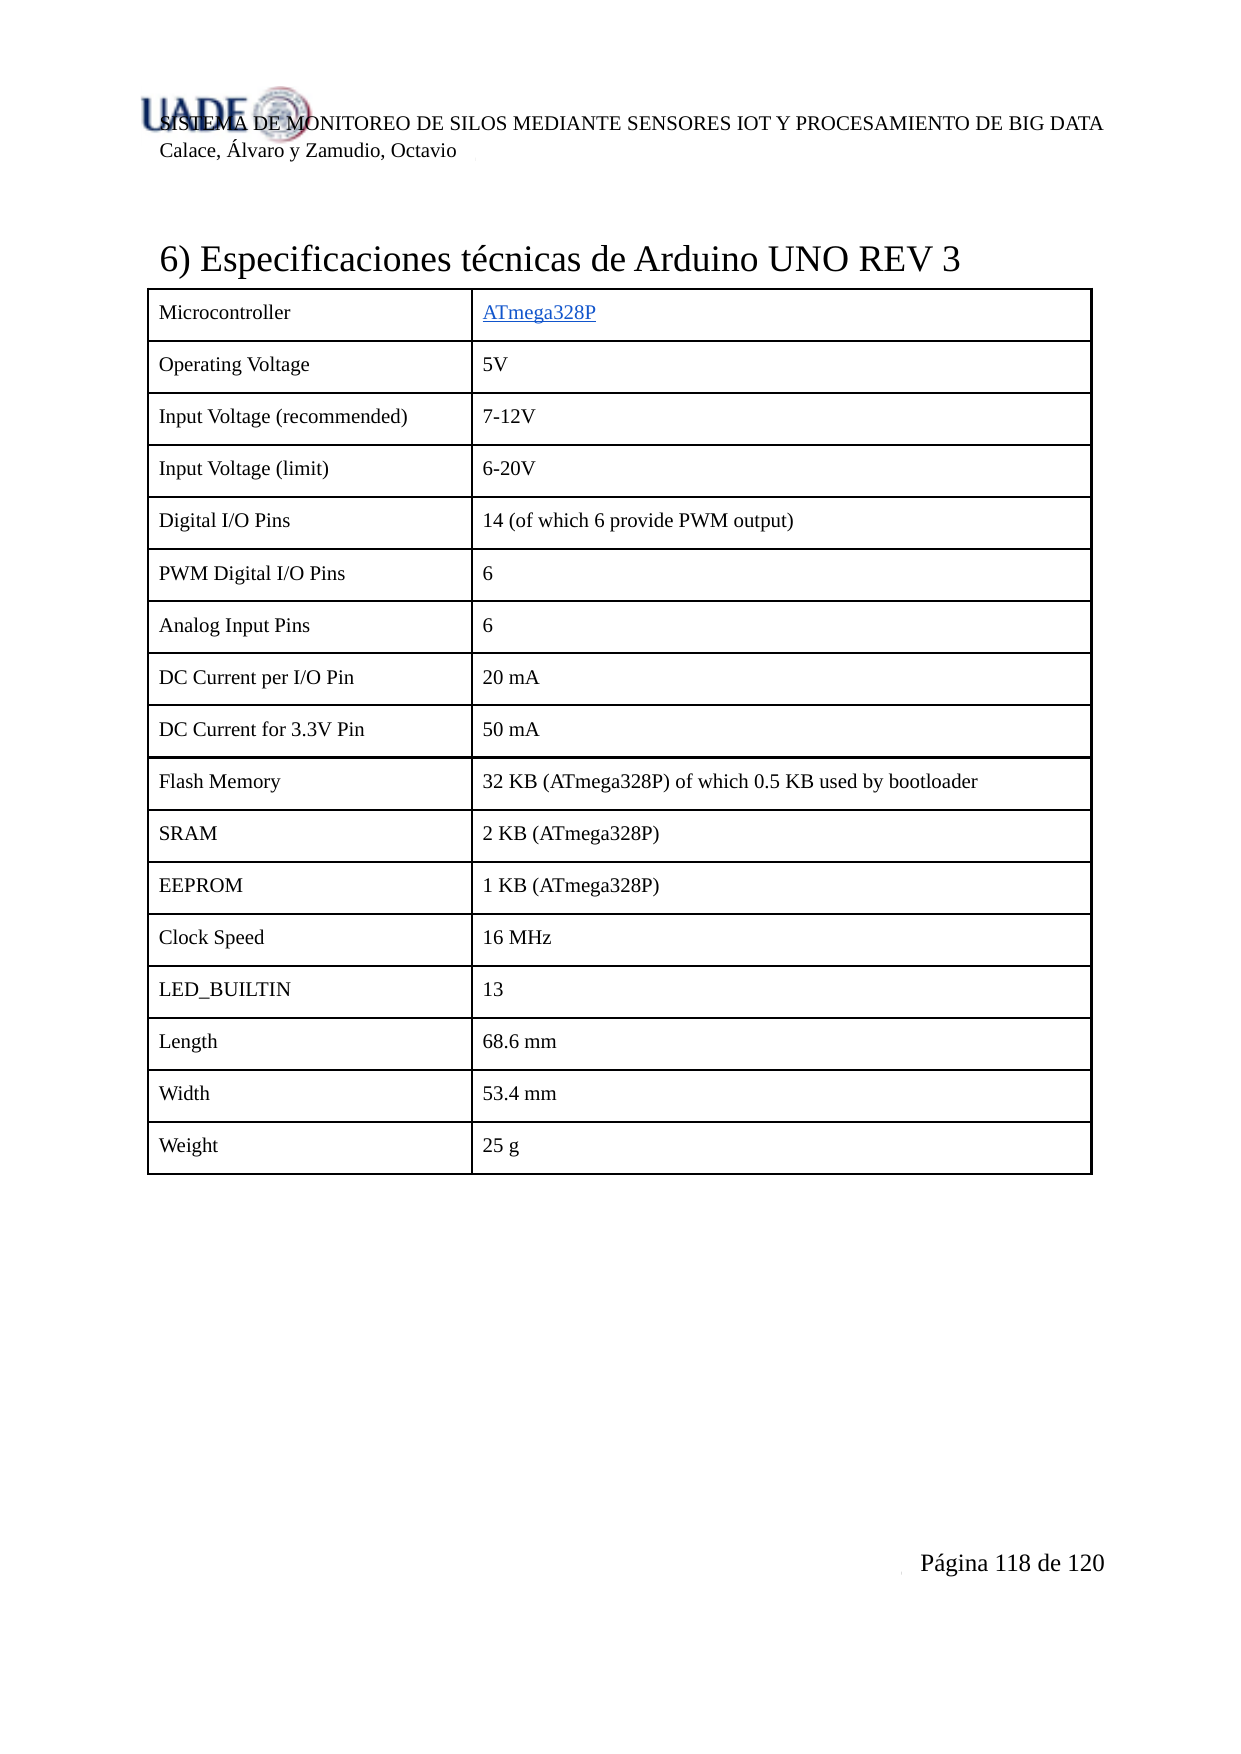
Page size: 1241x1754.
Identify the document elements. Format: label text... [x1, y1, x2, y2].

table_cell 32 KB (ATmega328P) of which 0.5 KB used by bootloader [473, 759, 1090, 808]
table_cell 20 mA [473, 654, 1090, 704]
table_cell EEPROM [149, 863, 471, 913]
table_cell DC Current for 3.3V Pin [149, 706, 471, 756]
table_cell 16 MHz [473, 915, 1090, 965]
table_cell Weight [149, 1123, 471, 1173]
table_cell 50 mA [473, 706, 1090, 756]
table_cell 25 g [473, 1123, 1090, 1173]
table_cell 14 (of which 6 provide PWM output) [473, 498, 1090, 548]
picture [140, 86, 314, 146]
table_cell Flash Memory [149, 759, 471, 808]
table_cell LED_BUILTIN [149, 967, 471, 1017]
table_cell 7-12V [473, 394, 1090, 444]
table_cell 6 [473, 550, 1090, 600]
table_cell Input Voltage (limit) [149, 446, 471, 496]
table_cell 1 KB (ATmega328P) [473, 863, 1090, 913]
table_cell DC Current per I/O Pin [149, 654, 471, 704]
table_cell Operating Voltage [149, 342, 471, 392]
subtitle 6) Especificaciones técnicas de Arduino UNO REV 3 [159, 236, 1104, 279]
table_cell Analog Input Pins [149, 602, 471, 652]
table_cell 13 [473, 967, 1090, 1017]
table_cell 68.6 mm [473, 1019, 1090, 1069]
table_cell 6-20V [473, 446, 1090, 496]
table_cell PWM Digital I/O Pins [149, 550, 471, 600]
table_cell Length [149, 1019, 471, 1069]
table_cell Width [149, 1071, 471, 1121]
table_cell 5V [473, 342, 1090, 392]
table_cell 2 KB (ATmega328P) [473, 811, 1090, 861]
table_cell 53.4 mm [473, 1071, 1090, 1121]
table_header ATmega328P [473, 290, 1090, 340]
table_cell Clock Speed [149, 915, 471, 965]
table_cell Input Voltage (recommended) [149, 394, 471, 444]
table_cell 6 [473, 602, 1090, 652]
table_cell SRAM [149, 811, 471, 861]
table_header Microcontroller [149, 290, 471, 340]
table_cell Digital I/O Pins [149, 498, 471, 548]
